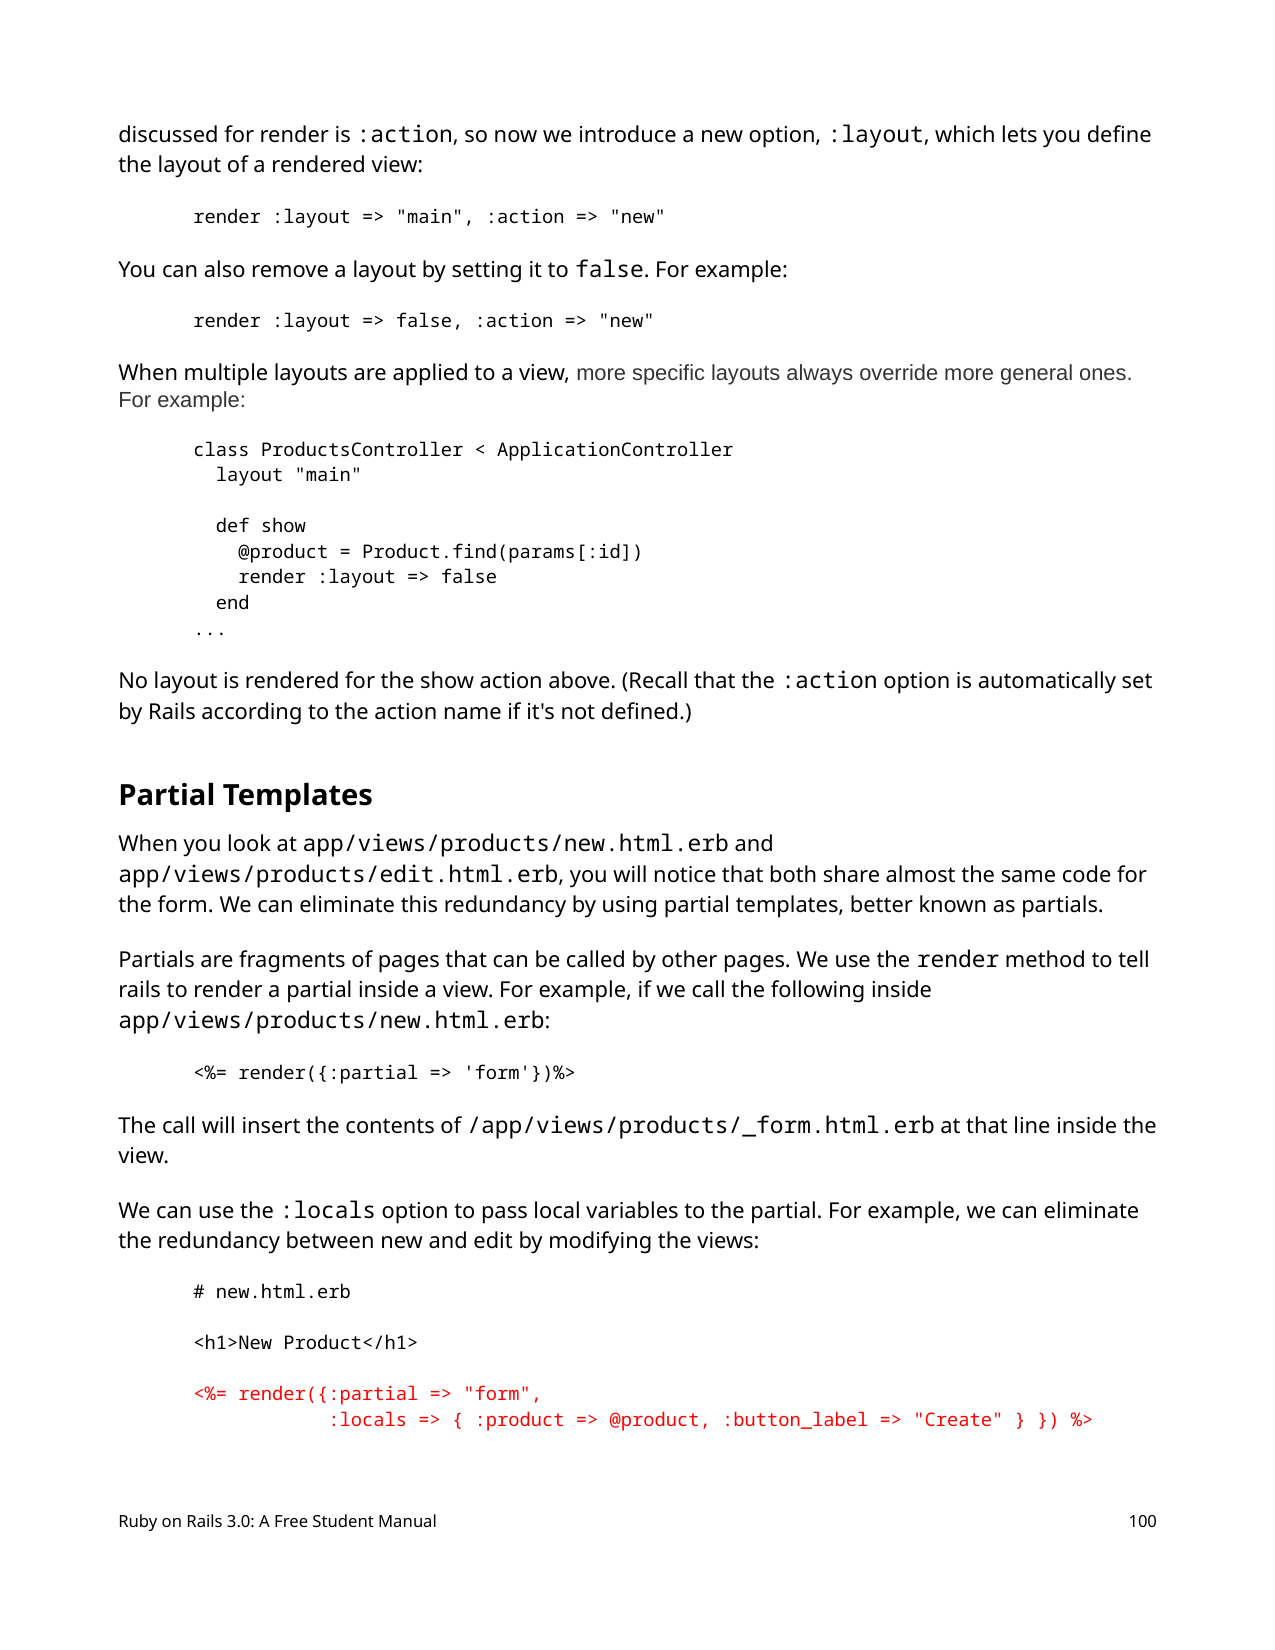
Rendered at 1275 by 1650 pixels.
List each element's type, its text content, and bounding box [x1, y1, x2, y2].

text No layout is rendered for the show action above. (Recall that the :action option is automatically set by Rails according to the action name if it's not defined.) [118, 664, 1157, 725]
text You can also remove a layout by setting it to false. For example: [118, 253, 1157, 284]
text discussed for render is :action, so now we introduce a new option, :layout, which lets you define the layout of a rendered view: [118, 118, 1157, 179]
text class ProductsController < ApplicationController layout "main" def show @product = Product.find(params[:id]) render :layout => false end ... [193, 436, 1157, 640]
text <%= render({:partial => 'form'})%> [193, 1059, 1157, 1084]
text When multiple layouts are applied to a view, more specific layouts always override more general ones. For example: [118, 357, 1157, 412]
text Partials are fragments of pages that can be called by other pages. We use the render method to tell rails to render a partial inside a view. For example, if we call the following inside app/views/products/new.html.erb: [118, 943, 1157, 1035]
text When you look at app/views/products/new.html.erb and app/views/products/edit.html.erb, you will notice that both share almost the same code for the form. We can eliminate this redundancy by using partial templates, better known as partials. [118, 827, 1157, 919]
text The call will insert the contents of /app/views/products/_form.html.erb at that line inside the view. [118, 1108, 1157, 1169]
text render :layout => "main", :action => "new" [193, 203, 1157, 229]
text # new.html.erb <h1>New Product</h1> <%= render({:partial => "form", :locals => { :product => @product, :button_label => "Create" } }) %> [193, 1278, 1157, 1457]
text render :layout => false, :action => "new" [193, 308, 1157, 333]
subtitle Partial Templates [118, 774, 1157, 814]
text We can use the :locals option to pass local variables to the partial. For example, we can eliminate the redundancy between new and edit by modifying the views: [118, 1193, 1157, 1254]
